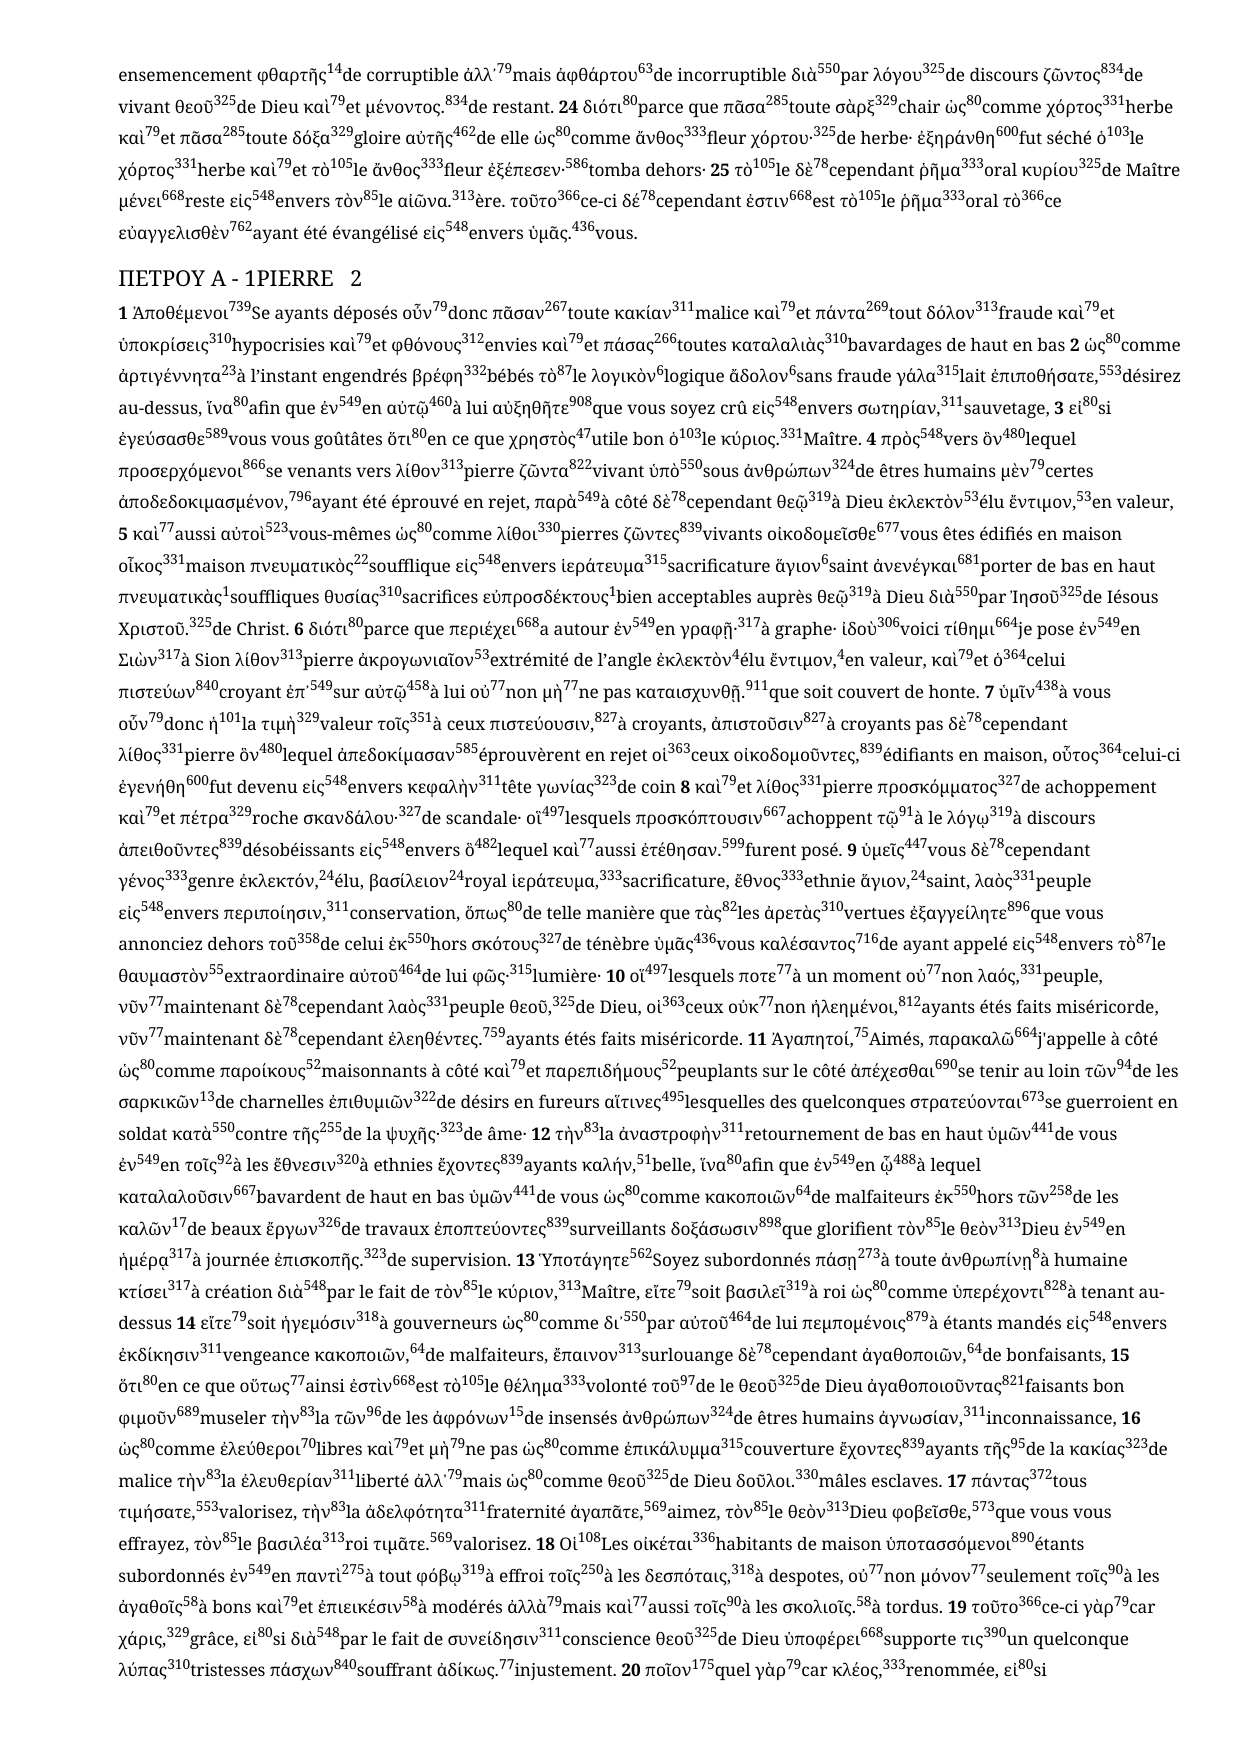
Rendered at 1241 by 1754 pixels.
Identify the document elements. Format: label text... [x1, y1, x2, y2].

text ΠΕΤΡΟΥ Α - 1PIERRE 2 [118, 263, 1181, 293]
text 1 Ἀποθέμενοι739Se ayants déposés οὖν79donc πᾶσαν267toute κακίαν311malice καὶ79et πάντα269tout δόλον313fraude καὶ79et ὑποκρίσεις310hypocrisies καὶ79et φθόνους312envies καὶ79et πάσας266toutes καταλαλιὰς310bavardages de haut en bas 2 ὡς80comme ἀρτιγέννητα23à l’instant engendrés βρέφη332bébés τὸ87le λογικὸν6logique ἄδολον6sans fraude γάλα315lait ἐπιποθήσατε,553désirez au-dessus, ἵνα80afin que ἐν549en αὐτῷ460à lui αὐξηθῆτε908que vous soyez crû εἰς548envers σωτηρίαν,311sauvetage, 3 εἰ80si ἐγεύσασθε589vous vous goûtâtes ὅτι80en ce que χρηστὸς47utile bon ὁ103le κύριος.331Maître. 4 πρὸς548vers ὃν480lequel προσερχόμενοι866se venants vers λίθον313pierre ζῶντα822vivant ὑπὸ550sous ἀνθρώπων324de êtres humains μὲν79certes ἀποδεδοκιμασμένον,796ayant été éprouvé en rejet, παρὰ549à côté δὲ78cependant θεῷ319à Dieu ἐκλεκτὸν53élu ἔντιμον,53en valeur, 5 καὶ77aussi αὐτοὶ523vous-mêmes ὡς80comme λίθοι330pierres ζῶντες839vivants οἰκοδομεῖσθε677vous êtes édifiés en maison οἶκος331maison πνευματικὸς22soufflique εἰς548envers ἱεράτευμα315sacrificature ἅγιον6saint ἀνενέγκαι681porter de bas en haut πνευματικὰς1souffliques θυσίας310sacrifices εὐπροσδέκτους1bien acceptables auprès θεῷ319à Dieu διὰ550par Ἰησοῦ325de Iésous Χριστοῦ.325de Christ. 6 διότι80parce que περιέχει668a autour ἐν549en γραφῇ·317à graphe· ἰδοὺ306voici τίθημι664je pose ἐν549en Σιὼν317à Sion λίθον313pierre ἀκρογωνιαῖον53extrémité de l’angle ἐκλεκτὸν4élu ἔντιμον,4en valeur, καὶ79et ὁ364celui πιστεύων840croyant ἐπ᾽549sur αὐτῷ458à lui οὐ77non μὴ77ne pas καταισχυνθῇ.911que soit couvert de honte. 7 ὑμῖν438à vous οὖν79donc ἡ101la τιμὴ329valeur τοῖς351à ceux πιστεύουσιν,827à croyants, ἀπιστοῦσιν827à croyants pas δὲ78cependant λίθος331pierre ὃν480lequel ἀπεδοκίμασαν585éprouvèrent en rejet οἱ363ceux οἰκοδομοῦντες,839édifiants en maison, οὗτος364celui-ci ἐγενήθη600fut devenu εἰς548envers κεφαλὴν311tête γωνίας323de coin 8 καὶ79et λίθος331pierre προσκόμματος327de achoppement καὶ79et πέτρα329roche σκανδάλου·327de scandale· οἳ497lesquels προσκόπτουσιν667achoppent τῷ91à le λόγῳ319à discours ἀπειθοῦντες839désobéissants εἰς548envers ὃ482lequel καὶ77aussi ἐτέθησαν.599furent posé. 9 ὑμεῖς447vous δὲ78cependant γένος333genre ἐκλεκτόν,24élu, βασίλειον24royal ἱεράτευμα,333sacrificature, ἔθνος333ethnie ἅγιον,24saint, λαὸς331peuple εἰς548envers περιποίησιν,311conservation, ὅπως80de telle manière que τὰς82les ἀρετὰς310vertues ἐξαγγείλητε896que vous annonciez dehors τοῦ358de celui ἐκ550hors σκότους327de ténèbre ὑμᾶς436vous καλέσαντος716de ayant appelé εἰς548envers τὸ87le θαυμαστὸν55extraordinaire αὐτοῦ464de lui φῶς·315lumière· 10 οἵ497lesquels ποτε77à un moment οὐ77non λαός,331peuple, νῦν77maintenant δὲ78cependant λαὸς331peuple θεοῦ,325de Dieu, οἱ363ceux οὐκ77non ἠλεημένοι,812ayants étés faits miséricorde, νῦν77maintenant δὲ78cependant ἐλεηθέντες.759ayants étés faits miséricorde. 11 Ἀγαπητοί,75Aimés, παρακαλῶ664j'appelle à côté ὡς80comme παροίκους52maisonnants à côté καὶ79et παρεπιδήμους52peuplants sur le côté ἀπέχεσθαι690se tenir au loin τῶν94de les σαρκικῶν13de charnelles ἐπιθυμιῶν322de désirs en fureurs αἵτινες495lesquelles des quelconques στρατεύονται673se guerroient en soldat κατὰ550contre τῆς255de la ψυχῆς·323de âme· 12 τὴν83la ἀναστροφὴν311retournement de bas en haut ὑμῶν441de vous ἐν549en τοῖς92à les ἔθνεσιν320à ethnies ἔχοντες839ayants καλήν,51belle, ἵνα80afin que ἐν549en ᾧ488à lequel καταλαλοῦσιν667bavardent de haut en bas ὑμῶν441de vous ὡς80comme κακοποιῶν64de malfaiteurs ἐκ550hors τῶν258de les καλῶν17de beaux ἔργων326de travaux ἐποπτεύοντες839surveillants δοξάσωσιν898que glorifient τὸν85le θεὸν313Dieu ἐν549en ἡμέρᾳ317à journée ἐπισκοπῆς.323de supervision. 13 Ὑποτάγητε562Soyez subordonnés πάσῃ273à toute ἀνθρωπίνῃ8à humaine κτίσει317à création διὰ548par le fait de τὸν85le κύριον,313Maître, εἴτε79soit βασιλεῖ319à roi ὡς80comme ὑπερέχοντι828à tenant au-dessus 14 εἴτε79soit ἡγεμόσιν318à gouverneurs ὡς80comme δι᾽550par αὐτοῦ464de lui πεμπομένοις879à étants mandés εἰς548envers ἐκδίκησιν311vengeance κακοποιῶν,64de malfaiteurs, ἔπαινον313surlouange δὲ78cependant ἀγαθοποιῶν,64de bonfaisants, 15 ὅτι80en ce que οὕτως77ainsi ἐστὶν668est τὸ105le θέλημα333volonté τοῦ97de le θεοῦ325de Dieu ἀγαθοποιοῦντας821faisants bon φιμοῦν689museler τὴν83la τῶν96de les ἀφρόνων15de insensés ἀνθρώπων324de êtres humains ἀγνωσίαν,311inconnaissance, 16 ὡς80comme ἐλεύθεροι70libres καὶ79et μὴ79ne pas ὡς80comme ἐπικάλυμμα315couverture ἔχοντες839ayants τῆς95de la κακίας323de malice τὴν83la ἐλευθερίαν311liberté ἀλλ᾽79mais ὡς80comme θεοῦ325de Dieu δοῦλοι.330mâles esclaves. 17 πάντας372tous τιμήσατε,553valorisez, τὴν83la ἀδελφότητα311fraternité ἀγαπᾶτε,569aimez, τὸν85le θεὸν313Dieu φοβεῖσθε,573que vous vous effrayez, τὸν85le βασιλέα313roi τιμᾶτε.569valorisez. 18 Οἱ108Les οἰκέται336habitants de maison ὑποτασσόμενοι890étants subordonnés ἐν549en παντὶ275à tout φόβῳ319à effroi τοῖς250à les δεσπόταις,318à despotes, οὐ77non μόνον77seulement τοῖς90à les ἀγαθοῖς58à bons καὶ79et ἐπιεικέσιν58à modérés ἀλλὰ79mais καὶ77aussi τοῖς90à les σκολιοῖς.58à tordus. 19 τοῦτο366ce-ci γὰρ79car χάρις,329grâce, εἰ80si διὰ548par le fait de συνείδησιν311conscience θεοῦ325de Dieu ὑποφέρει668supporte τις390un quelconque λύπας310tristesses πάσχων840souffrant ἀδίκως.77injustement. 20 ποῖον175quel γὰρ79car κλέος,333renommée, εἰ80si ἁμαρτάνοντες839fautants καὶ79et κολαφιζόμενοι890étants tabassés ὑπομενεῖτε;603vous résisterez en restant sous; ἀλλ᾽79mais εἰ80si ἀγαθοποιοῦντες839faisants bon καὶ79et πάσχοντες839souffrants ὑπομενεῖτε,603vous résisterez en restant sous, τοῦτο366ce-ci χάρις329grâce παρὰ549à côté θεῷ.319à Dieu. 21 εἰς548envers τοῦτο348ce-ci γὰρ79car ἐκλήθητε,597vous fûtes appelé, ὅτι80en ce que καὶ77aussi Χριστὸς331Christ ἔπαθεν586souffrit ὑπὲρ550au-dessus ὑμῶν441de vous ὑμῖν438à vous ὑπολιμπάνων840laissant dessous ὑπογραμμόν,313modèle de sous-lettre, ἵνα80afin que ἐπακολουθήσητε896que vous suiviez dessus τοῖς92à les ἴχνεσιν320à traces αὐτοῦ,464de lui, 22 ὃς498lequel ἁμαρτίαν311faute οὐκ77non ἐποίησεν586fit οὐδὲ79non cependant εὑρέθη600fut trouvé δόλος331fraude ἐν549en τῷ93à le στόματι321à bouche αὐτοῦ,464de lui, 23 ὃς498lequel λοιδορούμενος891étant insulté οὐκ77non ἀντελοιδόρει,625insultait en retour, πάσχων840souffrant οὐκ77non ἠπείλει,625menaçait, παρεδίδου625livrait δὲ78cependant τῷ352à celui κρίνοντι828à jugeant δικαίως,77justement, 24 ὃς498lequel τὰς82les ἁμαρτίας310fautes ἡμῶν423de nous αὐτὸς542lui-même ἀνήνεγκεν586porta de bas en haut ἐν549en τῷ93à le σώματι321à corps αὐτοῦ464de lui ἐπὶ548sur τὸ87le ξύλον,315bois, ἵνα80afin que ταῖς88à les ἁμαρτίαις316à fautes ἀπογενόμενοι739se ayants devenus loin τῇ89à la δικαιοσύνῃ317à justice ζήσωμεν,894que nous vivions, οὗ492de lequel τῷ251à le μώλωπι319à meurtrissure ἰάθητε.597vous fûtes guéri. 25 ἦτε622vous étiez γὰρ79car ὡς80comme πρόβατα332brebis πλανώμενοι,890étants égarés, ἀλλ᾽79mais ἐπεστράφητε597vous fûtes retourné au-dessus νῦν77maintenant ἐπὶ548sur τὸν85le ποιμένα313berger καὶ79et ἐπίσκοπον313superviseur τῶν94de les ψυχῶν322de âmes ὑμῶν.441de vous. [118, 297, 1181, 1682]
text 1 Πέτρος331Pierre ἀπόστολος331envoyé Ἰησοῦ325de Iésous Χριστοῦ325de Christ ἐκλεκτοῖς9à élus παρεπιδήμοις58à peuplants sur le côté διασπορᾶς323de dissémination Πόντου,325de Pontus, Γαλατίας,323de Galatie, Καππαδοκίας,323de Kapadokya, Ἀσίας323de Asie καὶ79et Βιθυνίας323de Bithynie 2 κατὰ548selon πρόγνωσιν311préconnaissance θεοῦ325de Dieu πατρὸς325de père ἐν549en ἁγιασμῷ319à sanctification πνεύματος327de souffle εἰς548envers ὑπακοὴν311écoute soumise καὶ79et ῥαντισμὸν313aspersion αἵματος327de sang Ἰησοῦ325de Iésous Χριστοῦ,325de Christ, χάρις329grâce ὑμῖν438à vous καὶ79et εἰρήνη329paix πληθυνθείη.697que soit multiplié. 3 Εὐλογητὸς47Élogié ὁ103le θεὸς331Dieu καὶ79et πατὴρ331père τοῦ97de le κυρίου325de Maître ἡμῶν423de nous Ἰησοῦ325de Iésous Χριστοῦ325de Christ ὁ498celui κατὰ548selon τὸ87le πολὺ375nombreux αὐτοῦ464de lui ἔλεος315miséricorde ἀναγεννήσας721ayant réengendré ἡμᾶς416nous εἰς548envers ἐλπίδα311espérance ζῶσαν820vivante δι᾽550par ἀναστάσεως323de redressement Ἰησοῦ325de Iésous Χριστοῦ325de Christ ἐκ550hors νεκρῶν64de morts 4 εἰς548envers κληρονομίαν311héritage ἄφθαρτον2incorruptible καὶ79et ἀμίαντον2sans souillure καὶ79et ἀμάραντον2amarante τετηρημένην794ayante étée gardée ἐν549en οὐρανοῖς318à cieux εἰς548envers ὑμᾶς436vous 5 τοὺς479ceux ἐν549en δυνάμει317à puissance θεοῦ325de Dieu φρουρουμένους874étants regardés au-devant διὰ550par πίστεως323de croyance εἰς548envers σωτηρίαν311sauvetage ἑτοίμην51prête ἀποκαλυφθῆναι683être découvert ἐν549en καιρῷ319à moment ἐσχάτῳ207à dernier 6 ἐν549en ᾧ488à lequel ἀγαλλιᾶσθε,671vous vous exultez, ὀλίγον77peu ἄρτι,77à l'instant, εἰ80si δέον842attachant de lien ἐστίν,668est, λυπηθέντες759ayants étés attristés ἐν549en ποικίλοις9à divers πειρασμοῖς,318à tentations, 7 ἵνα80afin que τὸ105le δοκίμιον333moyen d'épreuve ὑμῶν441de vous τῆς95de la πίστεως323de croyance πολυτιμότερον77en plus grande valeur χρυσίου327de objet d'or τοῦ494de ce ἀπολλυμένου,863de se perdant au loin, διὰ550par πυρὸς327de feu δὲ78cependant δοκιμαζομένου887de étant éprouvé εὑρεθῇ911que soit trouvé εἰς548envers ἔπαινον313surlouange καὶ79et δόξαν311gloire καὶ79et τιμὴν311valeur ἐν549en ἀποκαλύψει317à découverte Ἰησοῦ325de Iésous Χριστοῦ325de Christ 8 ὃν480lequel οὐκ77non ἰδόντες720ayants vus ἀγαπᾶτε,665vous aimez, εἰς548envers ὃν480lequel ἄρτι77à l'instant μὴ77ne pas ὁρῶντες,839voyants, πιστεύοντες839croyants δὲ78cependant ἀγαλλιᾶσθε671vous vous exultez χαρᾷ317à joie ἀνεκλαλήτῳ8à inexprimable καὶ79et δεδοξασμένῃ799à ayante étée glorifiée 9 κομιζόμενοι866se prenants soigneusement τὸ87le τέλος315achèvement τῆς95de la πίστεως323de croyance ὑμῶν441de vous σωτηρίαν311sauvetage ψυχῶν.322de âmes. 10 περὶ550autour ἧς300de laquelle σωτηρίας323de sauvetage ἐξεζήτησαν585recherchèrent καὶ79et ἐξηραύνησαν585recherchèrent hors προφῆται330prophètes οἱ363ceux περὶ550autour τῆς95de la εἰς548envers ὑμᾶς436vous χάριτος323de grâce προφητεύσαντες720ayants prophétisés 11 ἐραυνῶντες839scrutants εἰς548envers τίνα397quel ἢ79ou ποῖον162quel καιρὸν313moment ἐδήλου625mettait en évidence τὸ105le ἐν549en αὐτοῖς457à eux πνεῦμα333souffle Χριστοῦ325de Christ προμαρτυρόμενον869se rendant témoignage d'avance τὰ86les εἰς548envers Χριστὸν313Christ παθήματα314passions de souffrances καὶ79et τὰς82les μετὰ548après ταῦτα347ces-ci δόξας.310gloires. 12 οἷς485à lesquels ἀπεκαλύφθη600fut découvert ὅτι80en ce que οὐχ77non ἑαυτοῖς,532à eux-mêmes, ὑμῖν438à vous δὲ78cependant διηκόνουν624servaient αὐτὰ347mêmes ἃ499lesquels νῦν77maintenant ἀνηγγέλη600fut annoncé de bas en haut ὑμῖν438à vous διὰ550par τῶν357de ceux εὐαγγελισαμένων733de se ayants évangélisés ὑμᾶς436vous ἐν549en πνεύματι321à souffle ἁγίῳ12à saint ἀποσταλέντι750à ayant été envoyé ἀπ᾽550au loin οὐρανοῦ,325de ciel, εἰς548envers ἃ481lesquels ἐπιθυμοῦσιν667désirent en fureur ἄγγελοι330messagers παρακύψαι.681pencher à côté. 13 Διὸ79C'est pourquoi ἀναζωσάμενοι739se ayants ceints de bas en haut τὰς82les ὀσφύας310flancs τῆς95de la διανοίας323de capacité d’intelligence ὑμῶν441de vous νήφοντες839étants sobre τελείως77parfaitement ἐλπίσατε553espérez ἐπὶ548sur τὴν83la φερομένην873étante portée ὑμῖν438à vous χάριν311grâce ἐν549en ἀποκαλύψει317à découverte Ἰησοῦ325de Iésous Χριστοῦ.325de Christ. 14 ὡς80comme τέκνα332enfants ὑπακοῆς323de écoute soumise μὴ79ne pas συσχηματιζόμενοι866se schématisants avec ταῖς88à les πρότερον55plus avant ἐν549en τῇ89à la ἀγνοίᾳ317à méconnaissance ὑμῶν441de vous ἐπιθυμίαις,316à désirs en fureurs, 15 ἀλλὰ79mais κατὰ548selon τὸν346celui καλέσαντα707ayant appelé ὑμᾶς436vous ἅγιον53saint καὶ77aussi αὐτοὶ523vous-mêmes ἅγιοι46saints ἐν549en πάσῃ273à toute ἀναστροφῇ317à retournement de bas en haut γενήθητε,562soyez devenus, 16 διότι80parce que γέγραπται·654a été graphé· ἅγιοι46saints ἔσεσθε,609vous vous serez, ὅτι80en ce que ἐγὼ431moi ἅγιος.47saint. 17 καὶ79et εἰ80si πατέρα313père ἐπικαλεῖσθε671vous vous surnommez τὸν346celui ἀπροσωπολήμπτως77sans acception de face κρίνοντα822jugeant κατὰ548selon τὸ87le ἑκάστου384de chacun ἔργον,315travail, ἐν549en φόβῳ319à effroi τὸν85le τῆς95de la παροικίας323de maison d'habitation d'à côté ὑμῶν441de vous χρόνον313temps ἀναστράφητε562soyez tournés de bas en haut 18 εἰδότες782ayants sus ὅτι80en ce que οὐ77non φθαρτοῖς,60à corruptibles, ἀργυρίῳ321à objet d'argent ἢ79ou χρυσίῳ,321à objet d'or, ἐλυτρώθητε597vous fûtes rançonné ἐκ550hors τῆς95de la ματαίας63de vaine ὑμῶν441de vous ἀναστροφῆς323de retournement de bas en haut πατροπαραδότου14de transmis du père 19 ἀλλὰ79mais τιμίῳ12à de valeur αἵματι321à sang ὡς80comme ἀμνοῦ325de agneau ἀμώμου16de sans reproche καὶ79et ἀσπίλου16de sans tache Χριστοῦ325de Christ 20 προεγνωσμένου807de ayant été connu avant μὲν79certes πρὸ550d'avant καταβολῆς323de fondation κόσμου,325de monde, φανερωθέντος754de ayant été rendu visible δὲ78cependant ἐπ᾽550sur ἐσχάτου65de dernier τῶν96de les χρόνων324de temps δι᾽548par le fait de ὑμᾶς436vous 21 τοὺς479ceux δι᾽550par αὐτοῦ464de lui πιστοὺς52croyables εἰς548envers θεὸν313Dieu τὸν346celui ἐγείραντα707ayant éveillé αὐτὸν452lui ἐκ550hors νεκρῶν64de morts καὶ79et δόξαν311gloire αὐτῷ458à lui δόντα,707ayant donné, ὥστε80de sorte que τὴν83la πίστιν311croyance ὑμῶν441de vous καὶ79et ἐλπίδα311espérance εἶναι689être εἰς548envers θεόν.313Dieu. 22 Τὰς82Les ψυχὰς310âmes ὑμῶν441de vous ἡγνικότες782ayants consacrés ἐν549en τῇ89à la ὑπακοῇ317à écoute soumise τῆς95de la ἀληθείας323de vérité εἰς548envers φιλαδελφίαν311amitié fraternel ἀνυπόκριτον2sans hypocrisie ἐκ550hors καθαρᾶς14de pure καρδίας323de coeur ἀλλήλους501les uns les autres ἀγαπήσατε553aimez ἐκτενῶς77extensivement 23 ἀναγεγεννημένοι812ayants étés réengendrés οὐκ77non ἐκ550hors σπορᾶς323de ensemencement φθαρτῆς14de corruptible ἀλλ᾽79mais ἀφθάρτου63de incorruptible διὰ550par λόγου325de discours ζῶντος834de vivant θεοῦ325de Dieu καὶ79et μένοντος.834de restant. 24 διότι80parce que πᾶσα285toute σὰρξ329chair ὡς80comme χόρτος331herbe καὶ79et πᾶσα285toute δόξα329gloire αὐτῆς462de elle ὡς80comme ἄνθος333fleur χόρτου·325de herbe· ἐξηράνθη600fut séché ὁ103le χόρτος331herbe καὶ79et τὸ105le ἄνθος333fleur ἐξέπεσεν·586tomba dehors· 25 τὸ105le δὲ78cependant ῥῆμα333oral κυρίου325de Maître μένει668reste εἰς548envers τὸν85le αἰῶνα.313ère. τοῦτο366ce-ci δέ78cependant ἐστιν668est τὸ105le ῥῆμα333oral τὸ366ce εὐαγγελισθὲν762ayant été évangélisé εἰς548envers ὑμᾶς.436vous. [118, 59, 1181, 244]
